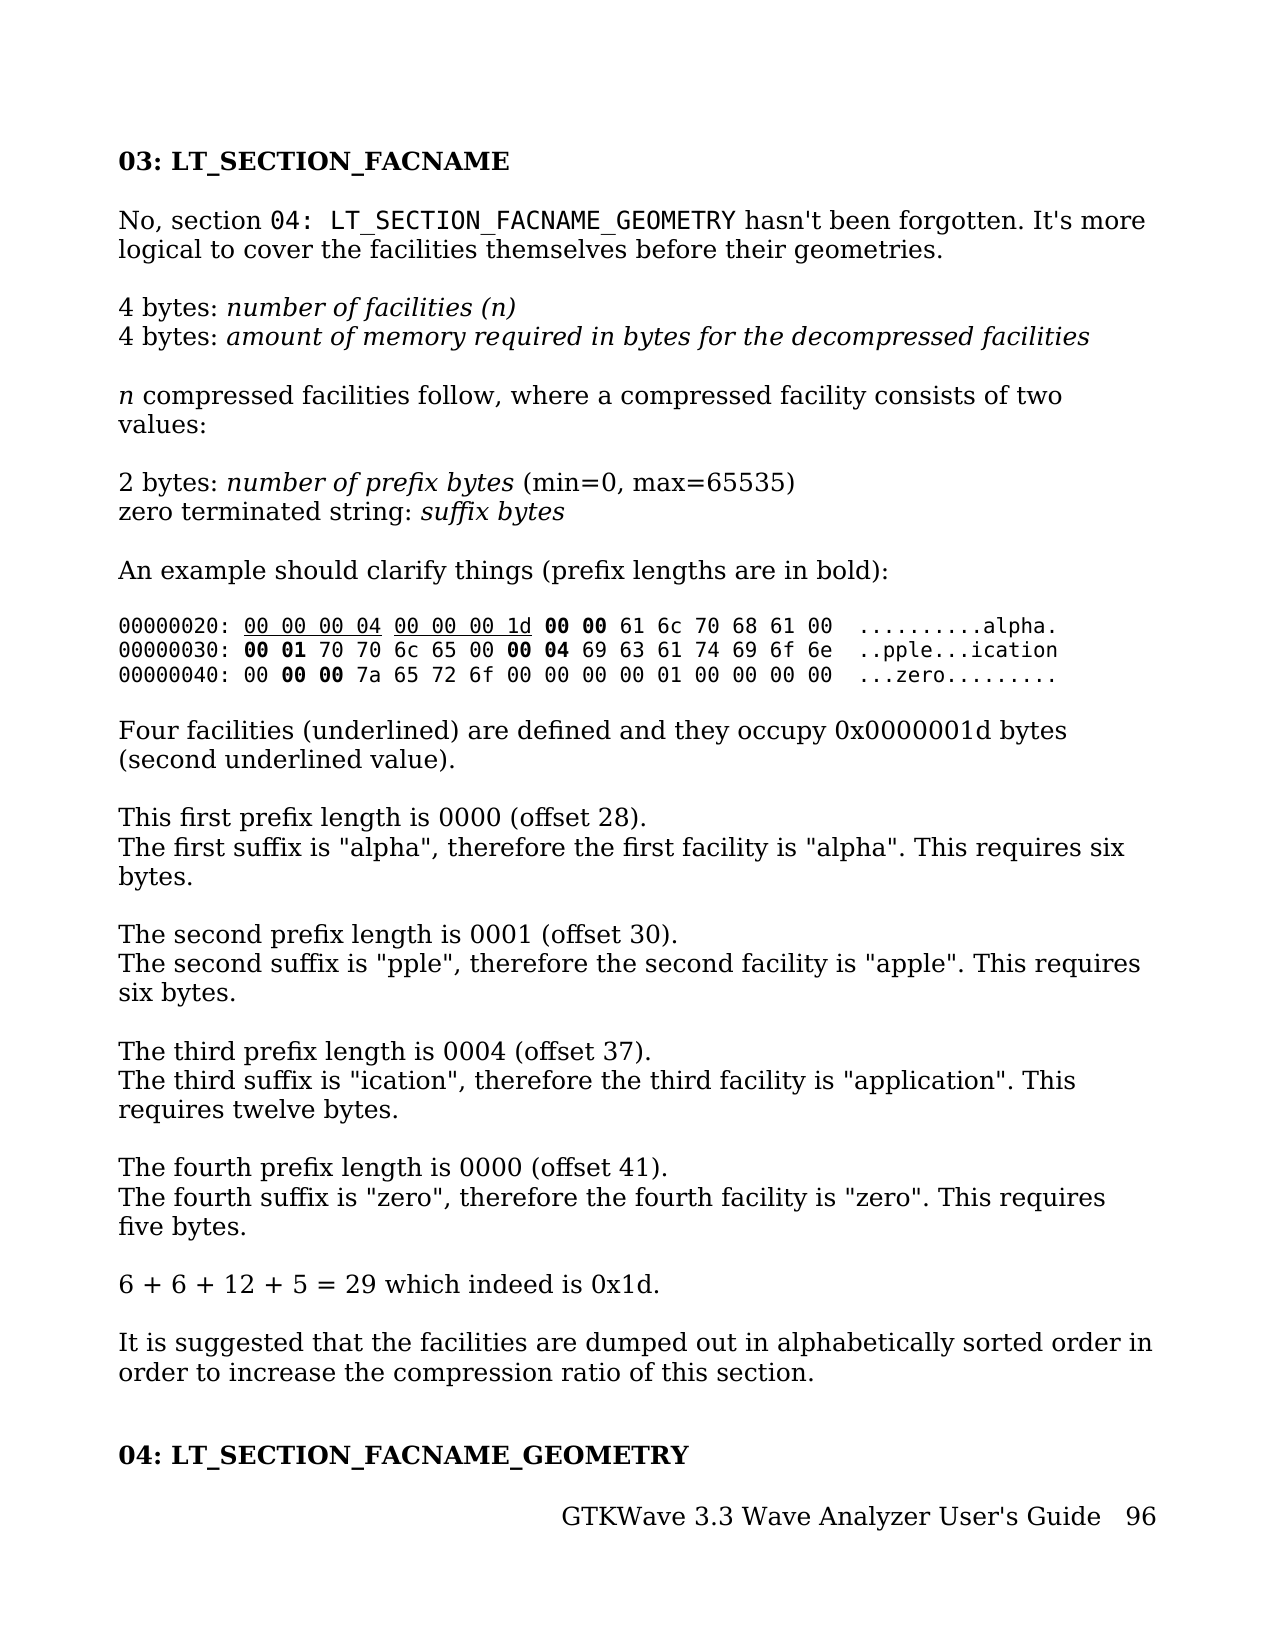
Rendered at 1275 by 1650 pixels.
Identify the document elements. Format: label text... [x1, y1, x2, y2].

text 03: LT_SECTION_FACNAME No, section 04: LT_SECTION_FACNAME_GEOMETRY hasn't been forgotten. It's more logical to cover the facilities themselves before their geometries. 4 bytes: number of facilities (n) 4 bytes: amount of memory required in bytes for the decompressed facilities n compressed facilities follow, where a compressed facility consists of two values: 2 bytes: number of prefix bytes (min=0, max=65535) zero terminated string: suffix bytes An example should clarify things (prefix lengths are in bold): 00000020: 00 00 00 04 00 00 00 1d 00 00 61 6c 70 68 61 00 ..........alpha. 00000030: 00 01 70 70 6c 65 00 00 04 69 63 61 74 69 6f 6e ..pple...ication 00000040: 00 00 00 7a 65 72 6f 00 00 00 00 01 00 00 00 00 ...zero......... Four facilities (underlined) are defined and they occupy 0x0000001d bytes (second underlined value). This first prefix length is 0000 (offset 28). The first suffix is "alpha", therefore the first facility is "alpha". This requires six bytes. The second prefix length is 0001 (offset 30). The second suffix is "pple", therefore the second facility is "apple". This requires six bytes. The third prefix length is 0004 (offset 37). The third suffix is "ication", therefore the third facility is "application". This requires twelve bytes. The fourth prefix length is 0000 (offset 41). The fourth suffix is "zero", therefore the fourth facility is "zero". This requires five bytes. 6 + 6 + 12 + 5 = 29 which indeed is 0x1d. It is suggested that the facilities are dumped out in alphabetically sorted order in order to increase the compression ratio of this section. [118, 118, 1157, 1387]
text 04: LT_SECTION_FACNAME_GEOMETRY [118, 1441, 1157, 1471]
